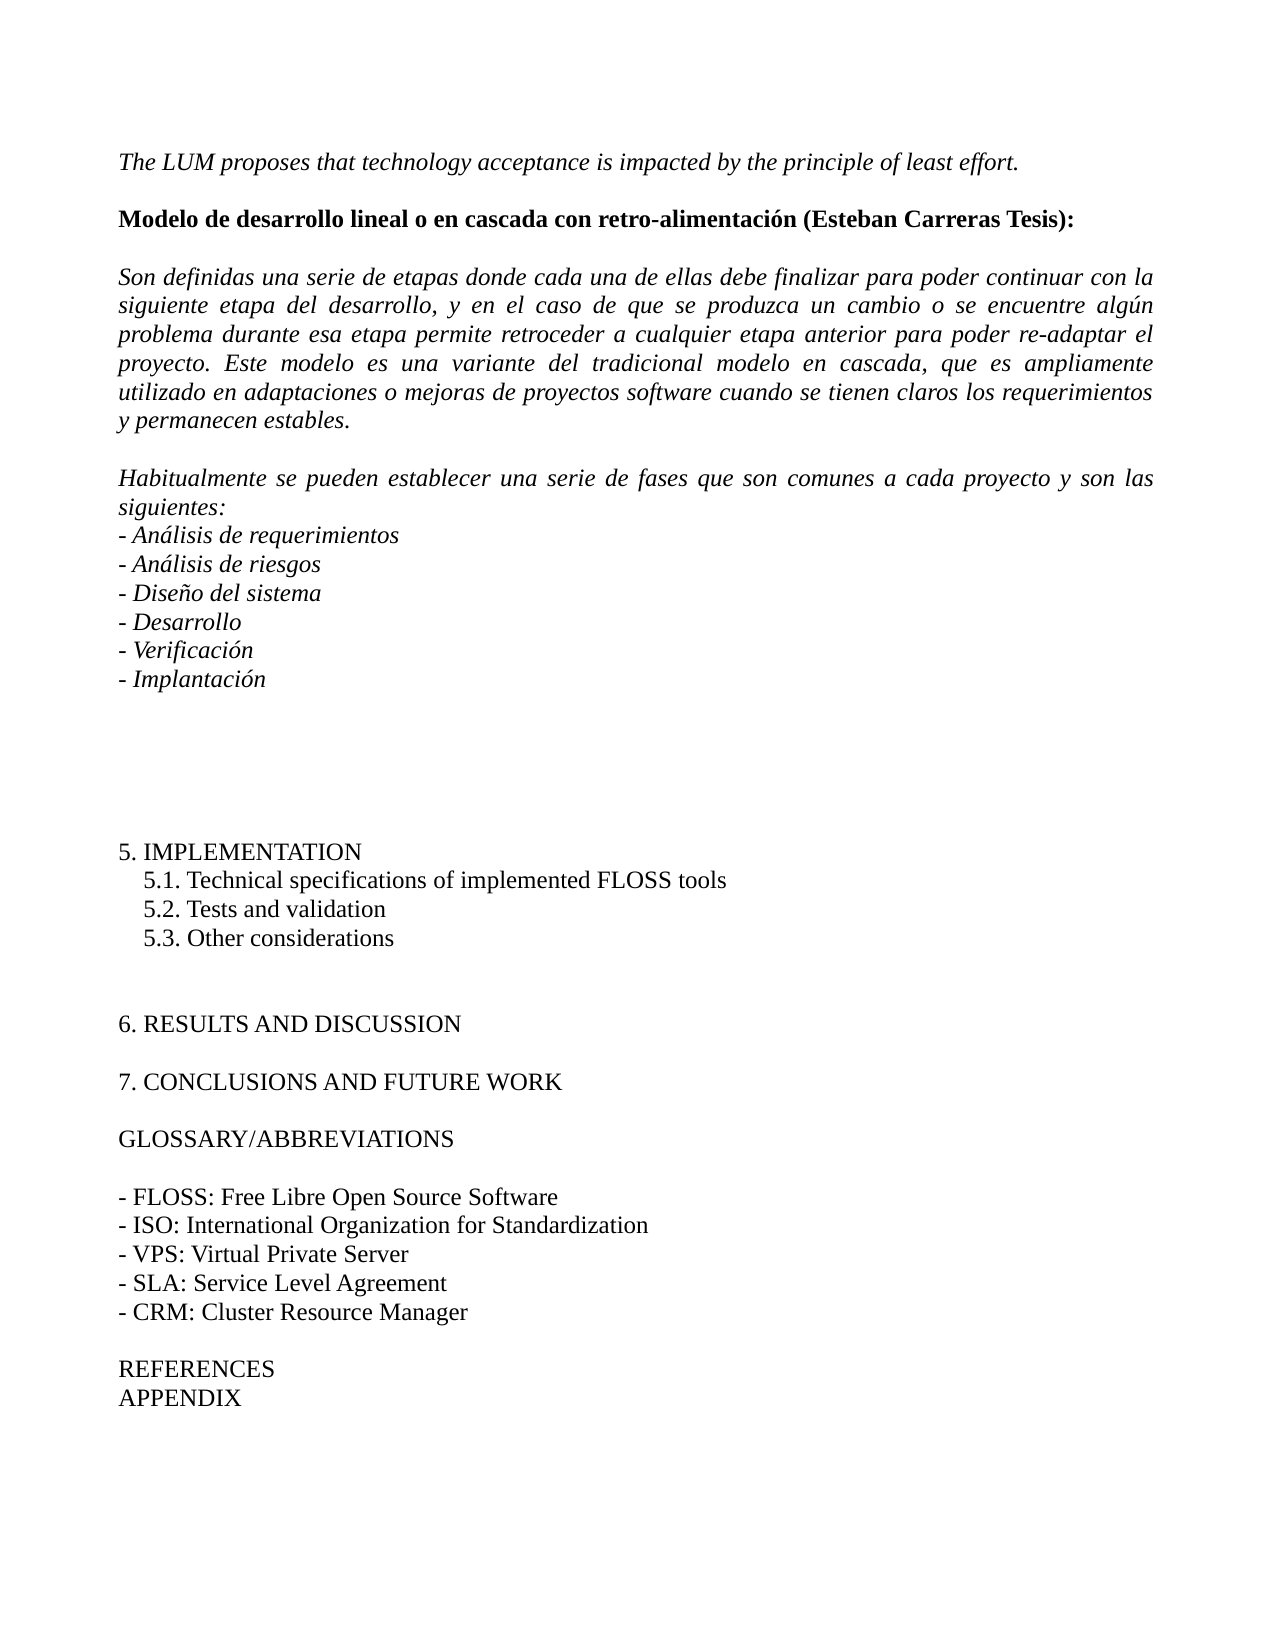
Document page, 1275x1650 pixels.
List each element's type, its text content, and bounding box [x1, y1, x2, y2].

text 7. CONCLUSIONS AND FUTURE WORK [118, 1067, 1157, 1096]
text - FLOSS: Free Libre Open Source Software [118, 1182, 1157, 1211]
text - VPS: Virtual Private Server [118, 1239, 1157, 1268]
text GLOSSARY/abbreviations [118, 1124, 1157, 1153]
text - Implantación [118, 664, 1157, 693]
text APPENDIX [118, 1383, 1157, 1412]
text Son definidas una serie de etapas donde cada una de ellas debe finalizar para poder continuar con la siguiente etapa del desarrollo, y en el caso de que se produzca un cambio o se encuentre algún problema durante esa etapa permite retroceder a cualquier etapa anterior para poder re-adaptar el proyecto. Este modelo es una variante del tradicional modelo en cascada, que es ampliamente utilizado en adaptaciones o mejoras de proyectos software cuando se tienen claros los requerimientos y permanecen estables. [118, 262, 1157, 434]
text The LUM proposes that technology acceptance is impacted by the principle of least effort. [118, 147, 1157, 176]
text - Verificación [118, 636, 1157, 664]
text Habitualmente se pueden establecer una serie de fases que son comunes a cada proyecto y son las siguientes: [118, 463, 1157, 521]
text Modelo de desarrollo lineal o en cascada con retro-alimentación (Esteban Carreras Tesis): [118, 204, 1157, 233]
text 5.1. Technical specifications of implemented FLOSS tools [118, 866, 1157, 894]
text REFERENCES [118, 1354, 1157, 1383]
text 5.3. Other considerations [118, 923, 1157, 952]
text 5.2. Tests and validation [118, 894, 1157, 923]
text - ISO: International Organization for Standardization [118, 1211, 1157, 1239]
text - Desarrollo [118, 607, 1157, 636]
text - Análisis de riesgos [118, 549, 1157, 578]
text - Diseño del sistema [118, 578, 1157, 607]
text - Análisis de requerimientos [118, 521, 1157, 549]
text 5. IMPLEMENTATION [118, 837, 1157, 866]
text - CRM: Cluster Resource Manager [118, 1297, 1157, 1326]
text 6. RESULTS AND DISCUSSION [118, 1009, 1157, 1038]
text - SLA: Service Level Agreement [118, 1268, 1157, 1297]
